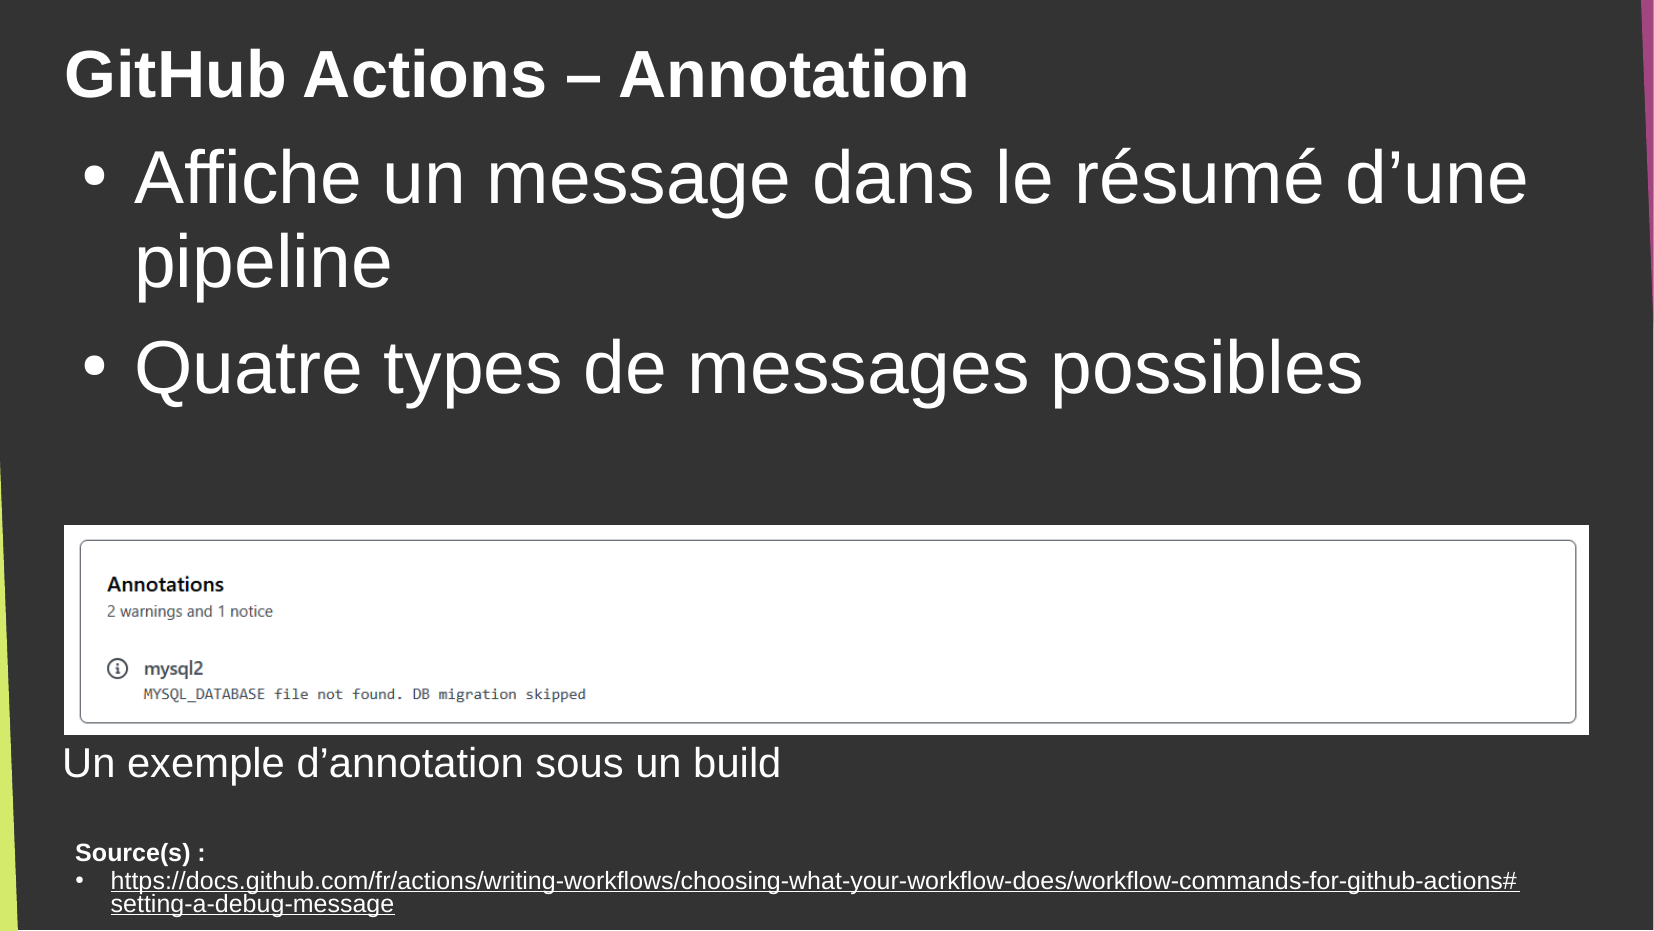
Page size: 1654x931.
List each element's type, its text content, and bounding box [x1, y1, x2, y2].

text_box Source(s) : https://docs.github.com/fr/actions/writing-workflows/choosing-what-your-workflow-does/workflow-commands-for-github-actions#setting-a-debug-message [60, 793, 1546, 903]
title GitHub Actions – Annotation [64, 37, 1577, 119]
text_box 0 [1640, 0, 1654, 342]
text_box [0, 461, 18, 931]
text_box Un exemple d’annotation sous un build [47, 732, 1583, 849]
picture [64, 525, 1589, 735]
list Affiche un message dans le résumé d’une pipeline Quatre types de messages possibles [63, 135, 1542, 426]
